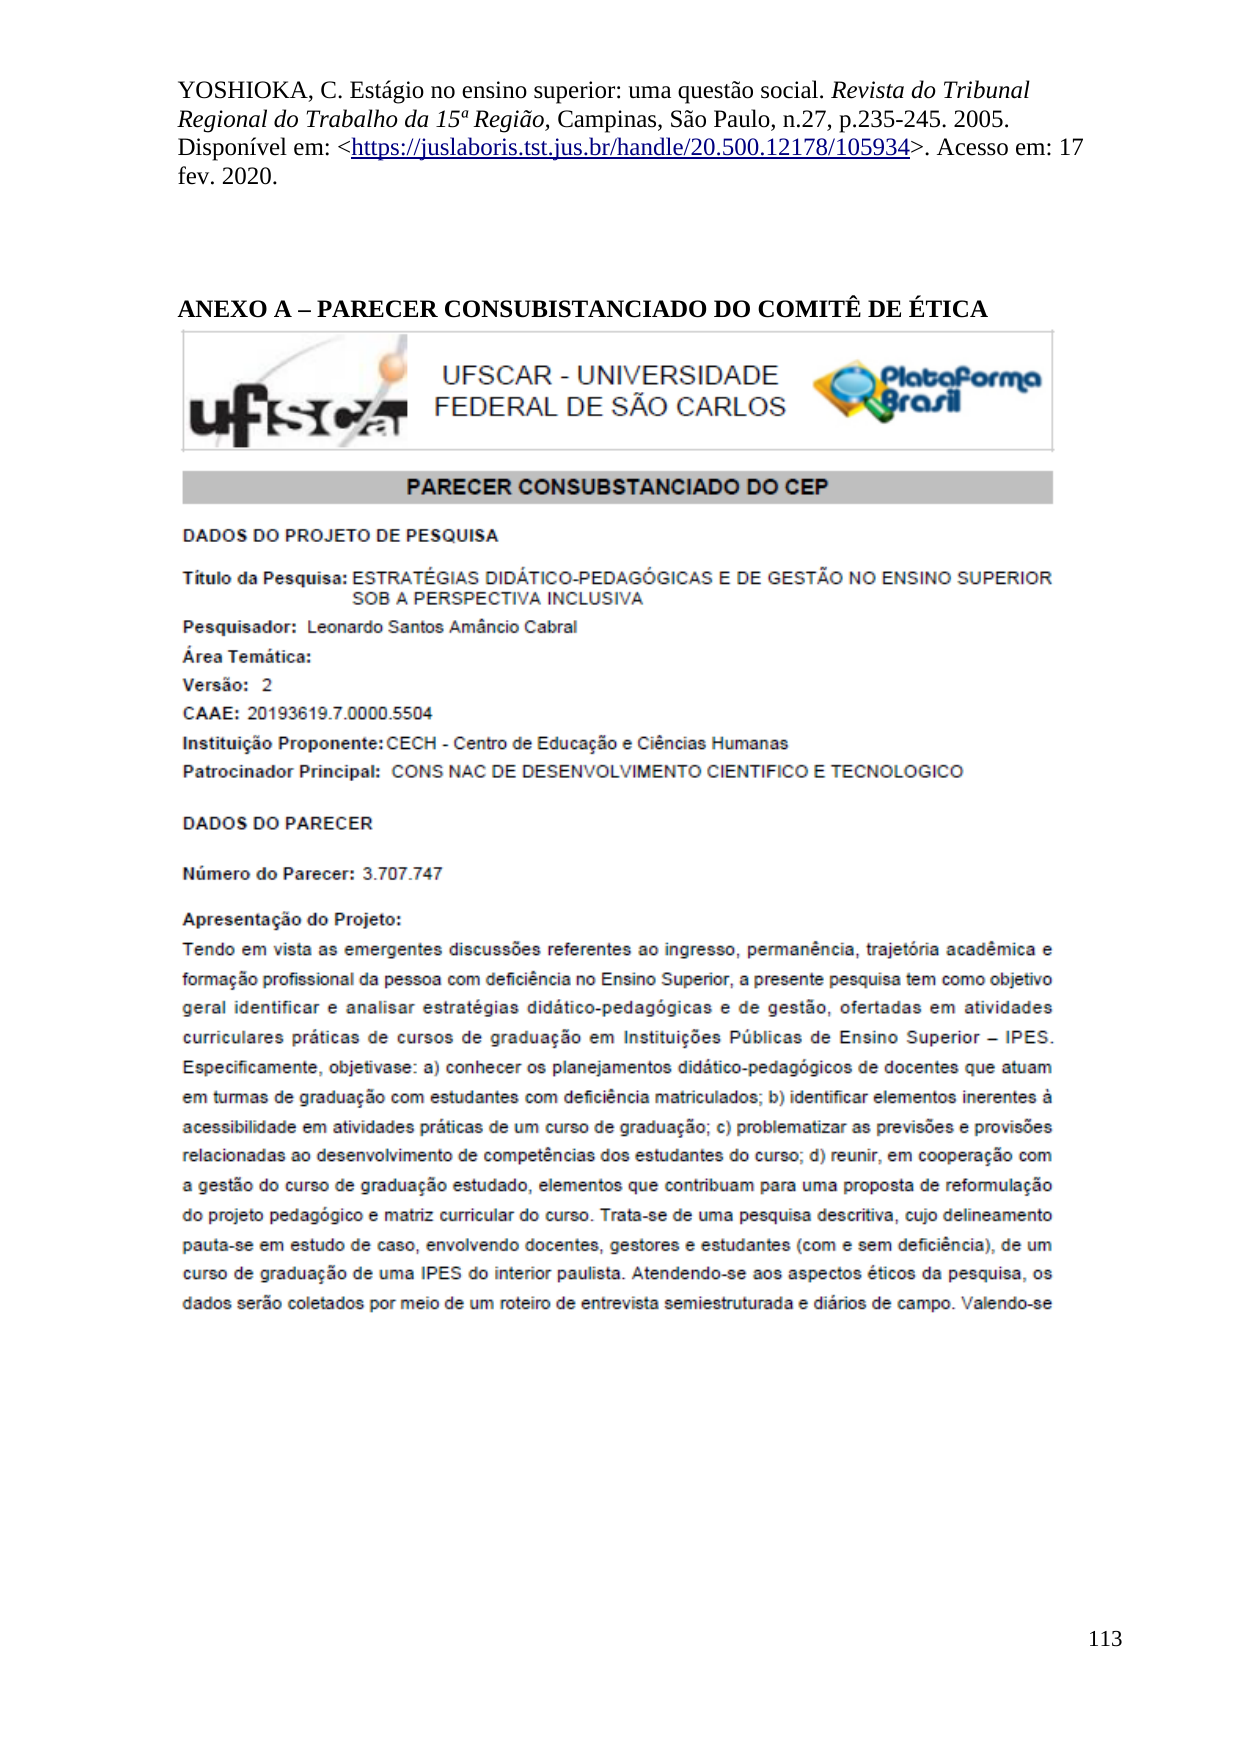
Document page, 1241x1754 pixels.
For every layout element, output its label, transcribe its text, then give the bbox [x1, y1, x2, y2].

subtitle ANEXO A – PARECER CONSUBISTANCIADO DO COMITÊ DE ÉTICA [177, 294, 1122, 322]
text YOSHIOKA, C. Estágio no ensino superior: uma questão social. Revista do Tribunal Regional do Trabalho da 15ª Região, Campinas, São Paulo, n.27, p.235-245. 2005. Disponível em: <https://juslaboris.tst.jus.br/handle/20.500.12178/105934>. Acesso em: 17 fev. 2020. [177, 75, 1122, 190]
